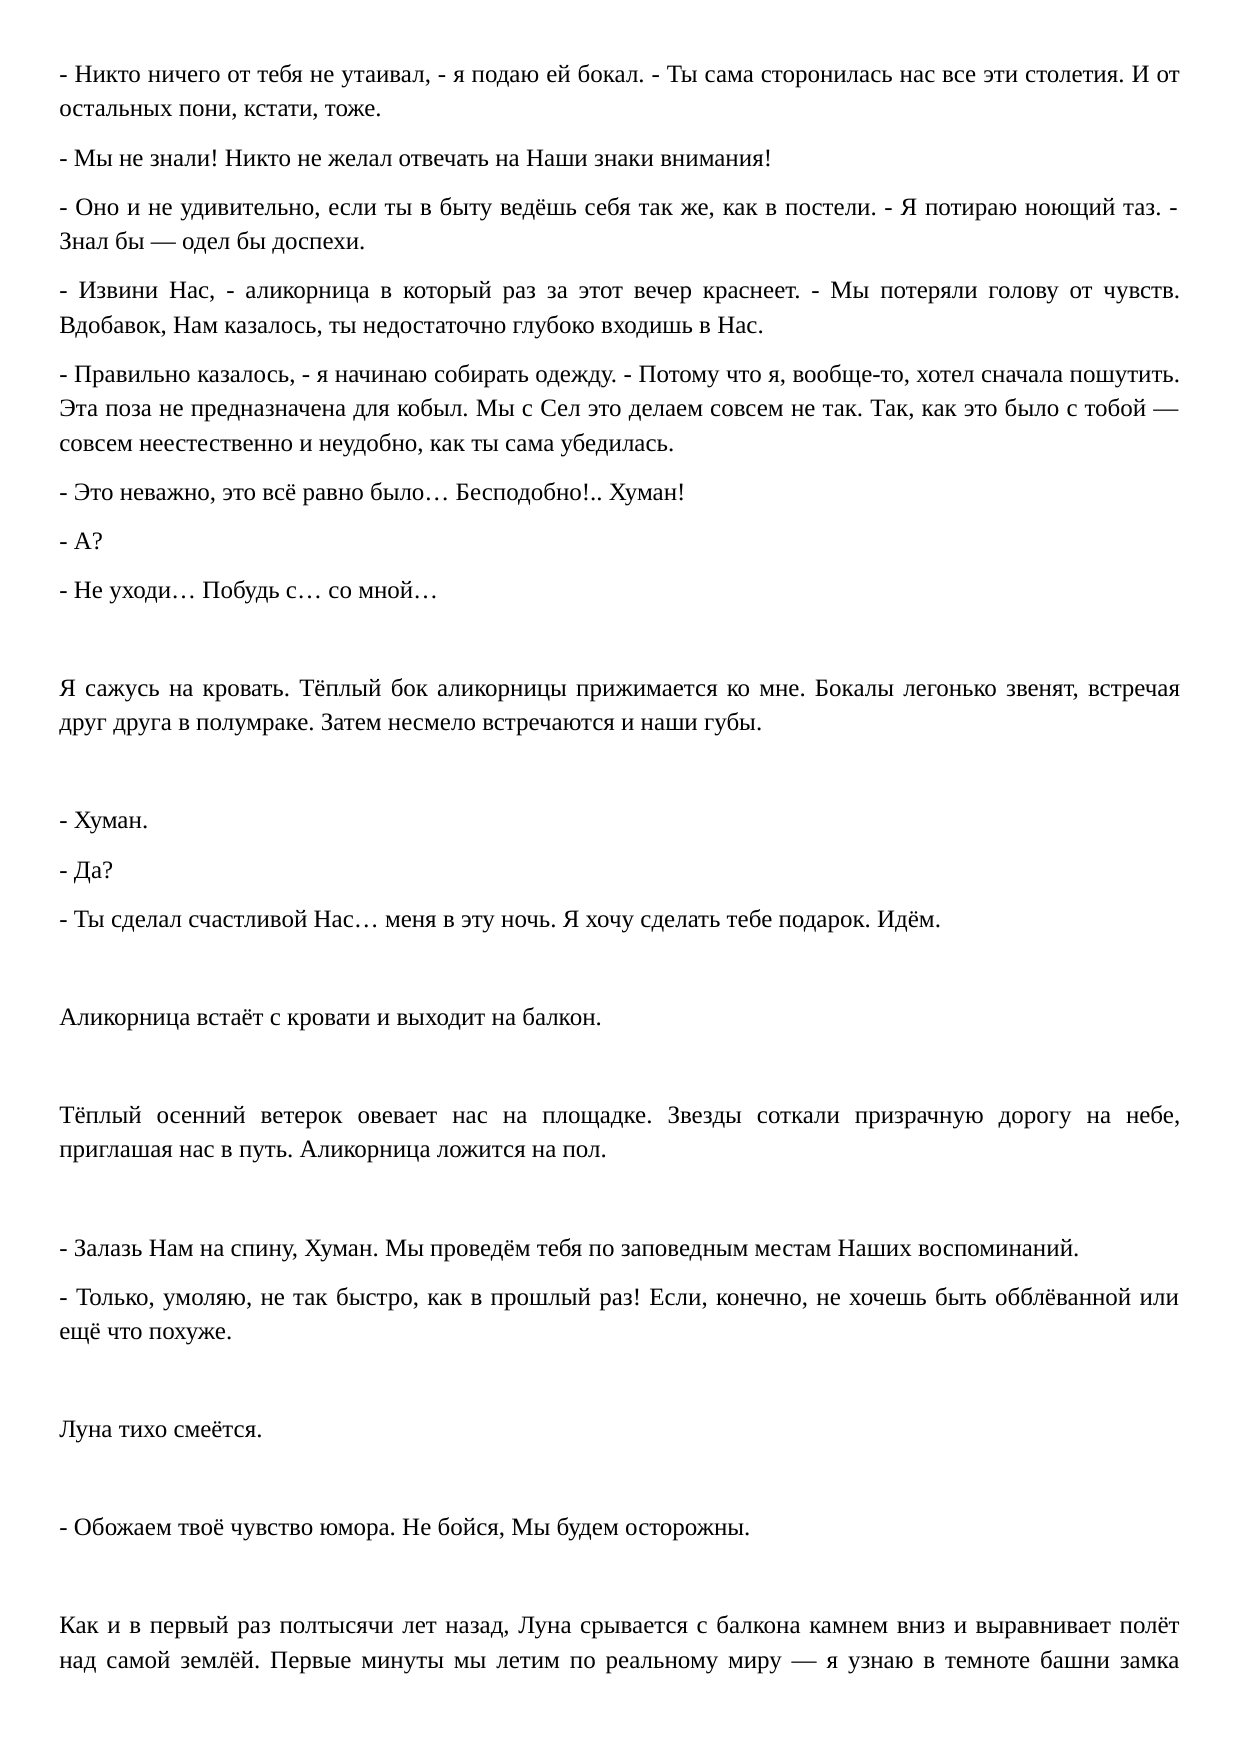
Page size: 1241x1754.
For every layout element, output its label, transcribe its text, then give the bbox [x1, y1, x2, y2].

text - Да? [59, 855, 1181, 883]
text - А? [59, 526, 1181, 554]
text - Оно и не удивительно, если ты в быту ведёшь себя так же, как в постели. - Я потираю ноющий таз. - Знал бы — одел бы доспехи. [59, 192, 1181, 255]
text - Не уходи… Побудь с… со мной… [59, 575, 1181, 604]
text - Обожаем твоё чувство юмора. Не бойся, Мы будем осторожны. [59, 1512, 1181, 1541]
text - Правильно казалось, - я начинаю собирать одежду. - Потому что я, вообще-то, хотел сначала пошутить. Эта поза не предназначена для кобыл. Мы с Сел это делаем совсем не так. Так, как это было с тобой — совсем неестественно и неудобно, как ты сама убедилась. [59, 359, 1181, 456]
text Как и в первый раз полтысячи лет назад, Луна срывается с балкона камнем вниз и выравнивает полёт над самой землёй. Первые минуты мы летим по реальному миру — я узнаю в темноте башни замка [59, 1611, 1181, 1674]
text Тёплый осенний ветерок овевает нас на площадке. Звезды соткали призрачную дорогу на небе, приглашая нас в путь. Аликорница ложится на пол. [59, 1100, 1181, 1163]
text - Хуман. [59, 806, 1181, 834]
text Я сажусь на кровать. Тёплый бок аликорницы прижимается ко мне. Бокалы легонько звенят, встречая друг друга в полумраке. Затем несмело встречаются и наши губы. [59, 673, 1181, 736]
text - Это неважно, это всё равно было… Бесподобно!.. Хуман! [59, 477, 1181, 506]
text - Извини Нас, - аликорница в который раз за этот вечер краснеет. - Мы потеряли голову от чувств. Вдобавок, Нам казалось, ты недостаточно глубоко входишь в Нас. [59, 275, 1181, 338]
text - Только, умоляю, не так быстро, как в прошлый раз! Если, конечно, не хочешь быть обблёванной или ещё что похуже. [59, 1282, 1181, 1345]
text - Залазь Нам на спину, Хуман. Мы проведём тебя по заповедным местам Наших воспоминаний. [59, 1233, 1181, 1261]
text Аликорница встаёт с кровати и выходит на балкон. [59, 1002, 1181, 1031]
text - Мы не знали! Никто не желал отвечать на Наши знаки внимания! [59, 143, 1181, 171]
text - Ты сделал счастливой Нас… меня в эту ночь. Я хочу сделать тебе подарок. Идём. [59, 904, 1181, 932]
text Луна тихо смеётся. [59, 1414, 1181, 1443]
text - Никто ничего от тебя не утаивал, - я подаю ей бокал. - Ты сама сторонилась нас все эти столетия. И от остальных пони, кстати, тоже. [59, 59, 1181, 122]
